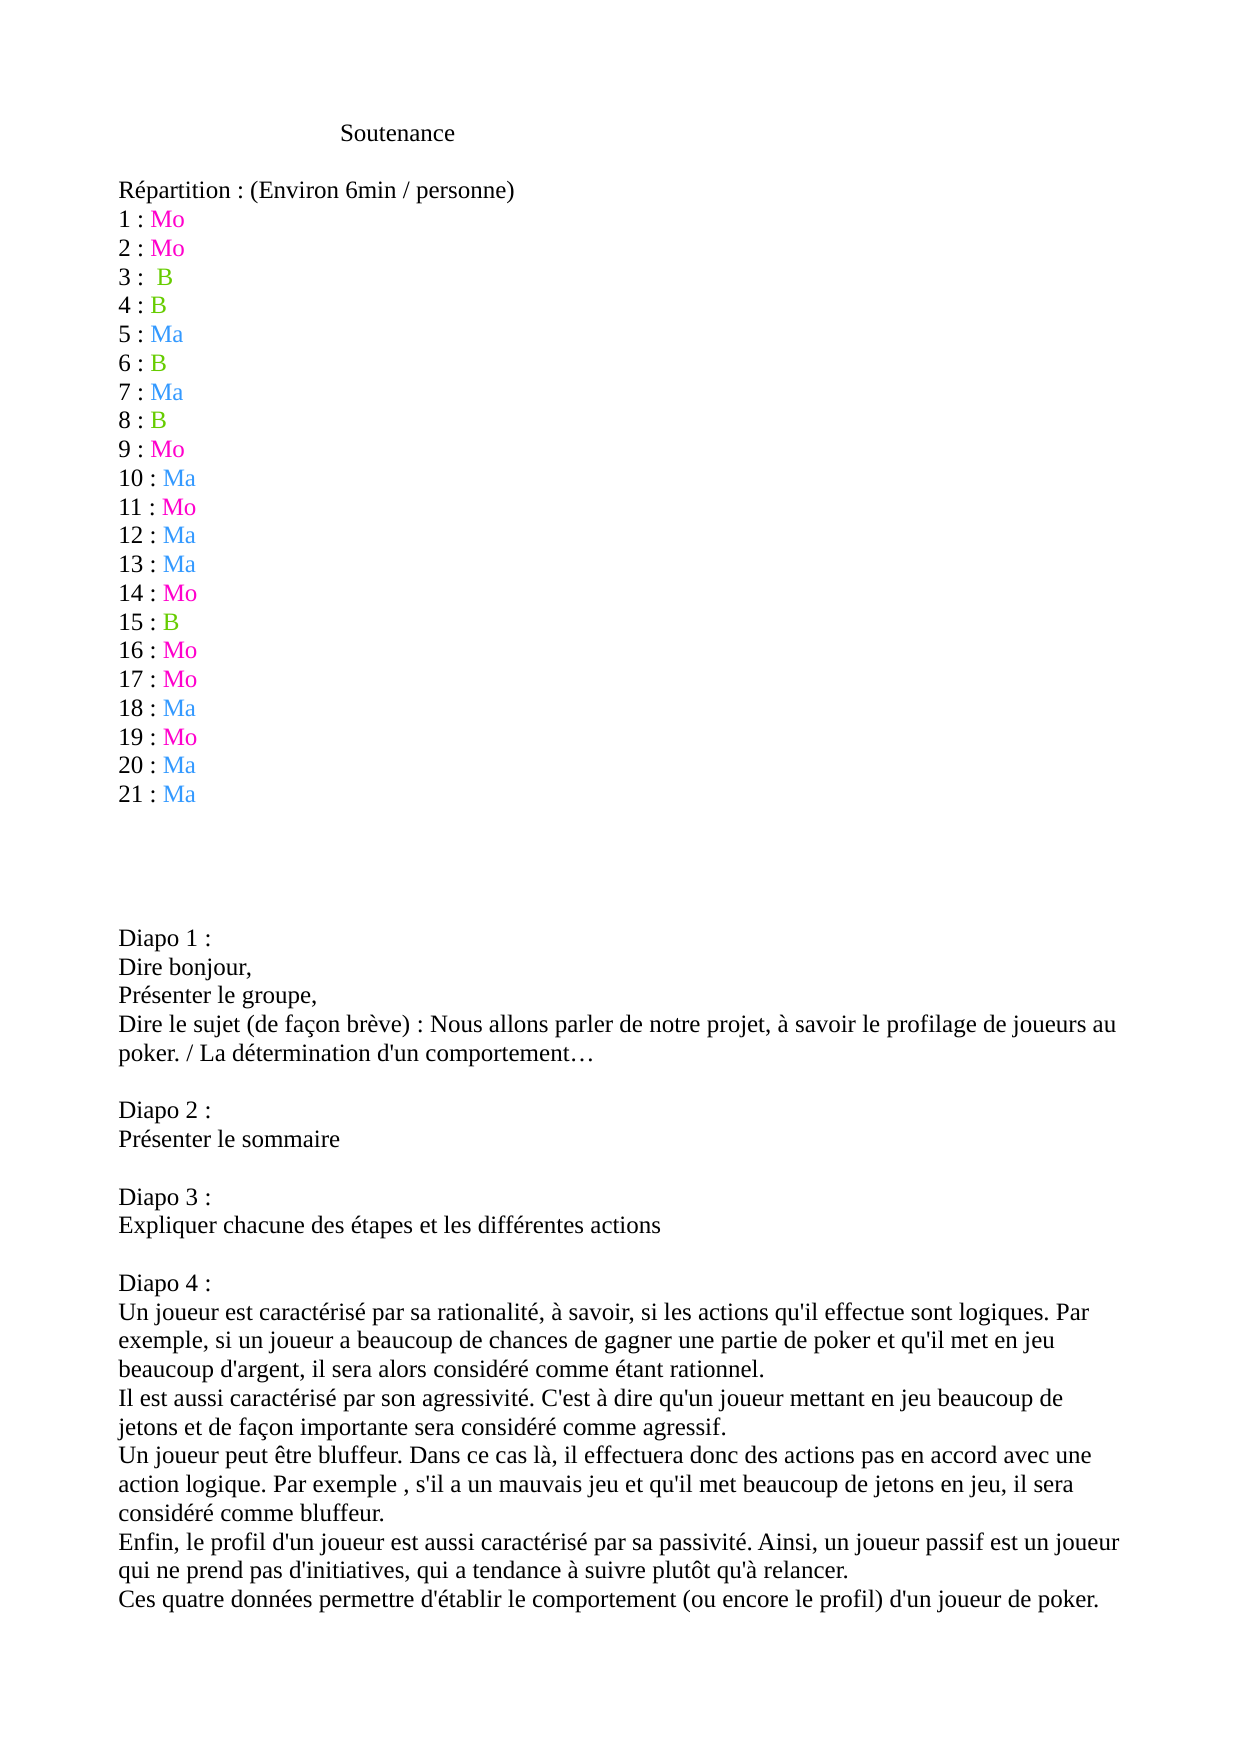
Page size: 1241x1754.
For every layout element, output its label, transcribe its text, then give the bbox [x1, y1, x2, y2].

text Diapo 1 : [118, 923, 1122, 952]
text Un joueur peut être bluffeur. Dans ce cas là, il effectuera donc des actions pas en accord avec une action logique. Par exemple , s'il a un mauvais jeu et qu'il met beaucoup de jetons en jeu, il sera considéré comme bluffeur. [118, 1441, 1122, 1527]
text 15 : B [118, 607, 1122, 636]
text Dire bonjour, [118, 952, 1122, 981]
text 16 : Mo [118, 636, 1122, 664]
text 18 : Ma [118, 693, 1122, 722]
text 13 : Ma [118, 549, 1122, 578]
text Enfin, le profil d'un joueur est aussi caractérisé par sa passivité. Ainsi, un joueur passif est un joueur qui ne prend pas d'initiatives, qui a tendance à suivre plutôt qu'à relancer. [118, 1527, 1122, 1584]
text 21 : Ma [118, 779, 1122, 808]
text Diapo 4 : [118, 1268, 1122, 1297]
text Répartition : (Environ 6min / personne) [118, 176, 1122, 204]
text Ces quatre données permettre d'établir le comportement (ou encore le profil) d'un joueur de poker. [118, 1584, 1122, 1613]
text Un joueur est caractérisé par sa rationalité, à savoir, si les actions qu'il effectue sont logiques. Par exemple, si un joueur a beaucoup de chances de gagner une partie de poker et qu'il met en jeu beaucoup d'argent, il sera alors considéré comme étant rationnel. [118, 1297, 1122, 1383]
text Diapo 3 : [118, 1182, 1122, 1211]
text Dire le sujet (de façon brève) : Nous allons parler de notre projet, à savoir le profilage de joueurs au poker. / La détermination d'un comportement… [118, 1009, 1122, 1067]
text Présenter le groupe, [118, 981, 1122, 1009]
text 8 : B [118, 406, 1122, 434]
text Soutenance [118, 118, 1122, 147]
text 19 : Mo [118, 722, 1122, 751]
text 2 : Mo [118, 233, 1122, 262]
text 14 : Mo [118, 578, 1122, 607]
text Diapo 2 : [118, 1096, 1122, 1124]
text Il est aussi caractérisé par son agressivité. C'est à dire qu'un joueur mettant en jeu beaucoup de jetons et de façon importante sera considéré comme agressif. [118, 1383, 1122, 1441]
text 10 : Ma [118, 463, 1122, 492]
text 6 : B [118, 348, 1122, 377]
text 11 : Mo [118, 492, 1122, 521]
text Expliquer chacune des étapes et les différentes actions [118, 1211, 1122, 1239]
text 12 : Ma [118, 521, 1122, 549]
text 1 : Mo [118, 204, 1122, 233]
text 5 : Ma [118, 319, 1122, 348]
text 4 : B [118, 291, 1122, 319]
text Présenter le sommaire [118, 1124, 1122, 1153]
text 7 : Ma [118, 377, 1122, 406]
text 17 : Mo [118, 664, 1122, 693]
text 20 : Ma [118, 751, 1122, 779]
text 9 : Mo [118, 434, 1122, 463]
text 3 : B [118, 262, 1122, 291]
